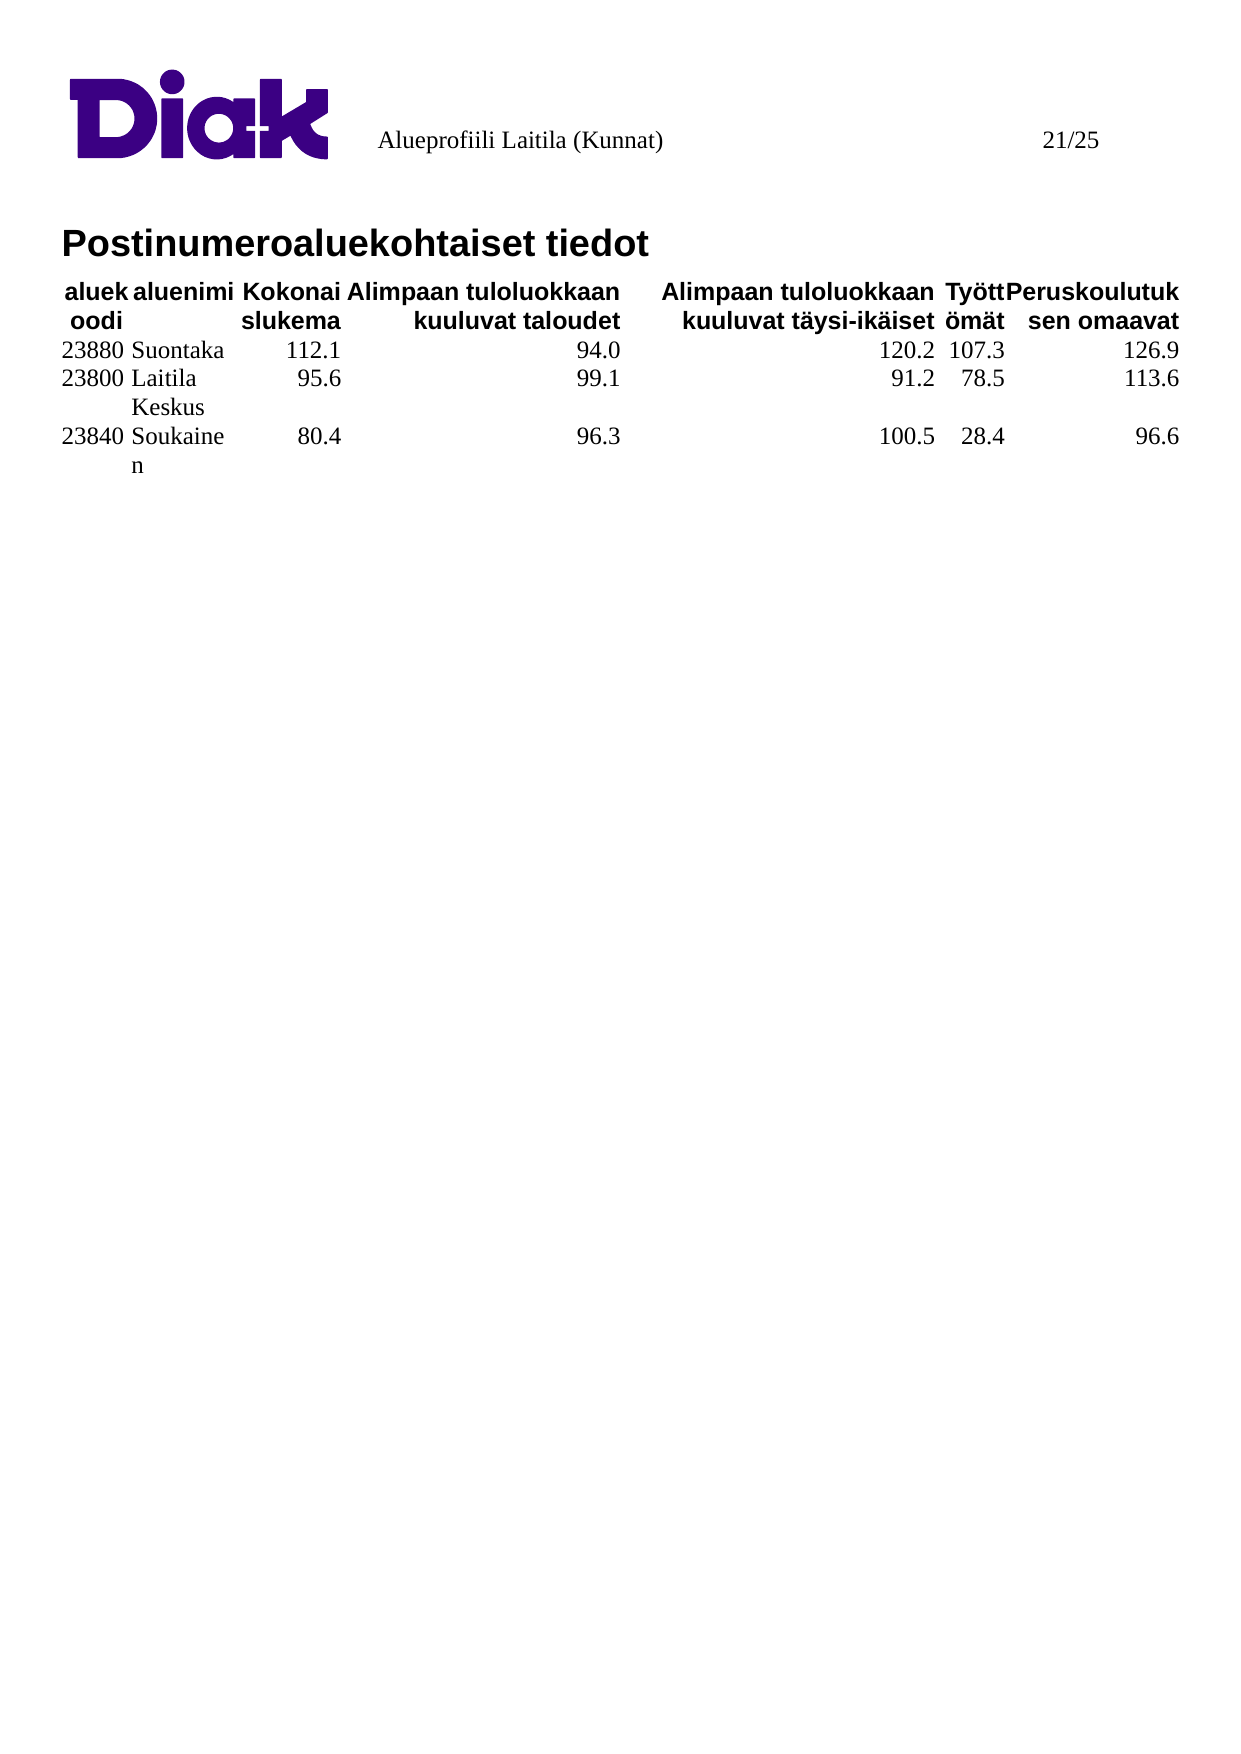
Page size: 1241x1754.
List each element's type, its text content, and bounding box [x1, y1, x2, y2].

table_cell Laitila Keskus [131, 364, 236, 421]
table_cell 99.1 [341, 364, 620, 421]
table_header Kokonaislukema [236, 277, 341, 335]
table_cell 96.6 [1004, 421, 1179, 478]
table_header aluenimi [131, 277, 236, 335]
table_cell 95.6 [236, 364, 341, 421]
table_header Alimpaan tuloluokkaan kuuluvat taloudet [341, 277, 620, 335]
table_cell 78.5 [935, 364, 1004, 421]
table_header aluekoodi [61, 277, 131, 335]
table_cell 23800 [61, 364, 131, 421]
table_cell 23840 [61, 421, 131, 478]
subtitle Postinumeroaluekohtaiset tiedot [61, 221, 1179, 265]
table_cell 107.3 [935, 335, 1004, 363]
table_cell Soukainen [131, 421, 236, 478]
table_cell 23880 [61, 335, 131, 363]
table_cell 113.6 [1004, 364, 1179, 421]
table_cell 100.5 [620, 421, 934, 478]
table_cell Suontaka [131, 335, 236, 363]
table_cell 28.4 [935, 421, 1004, 478]
table_cell 126.9 [1004, 335, 1179, 363]
table_header Työttömät [935, 277, 1004, 335]
table_cell 80.4 [236, 421, 341, 478]
table_cell 112.1 [236, 335, 341, 363]
table_header Peruskoulutuksen omaavat [1004, 277, 1179, 335]
table_cell 91.2 [620, 364, 934, 421]
table_cell 96.3 [341, 421, 620, 478]
table_header Alimpaan tuloluokkaan kuuluvat täysi-ikäiset [620, 277, 934, 335]
table_cell 120.2 [620, 335, 934, 363]
table_cell 94.0 [341, 335, 620, 363]
